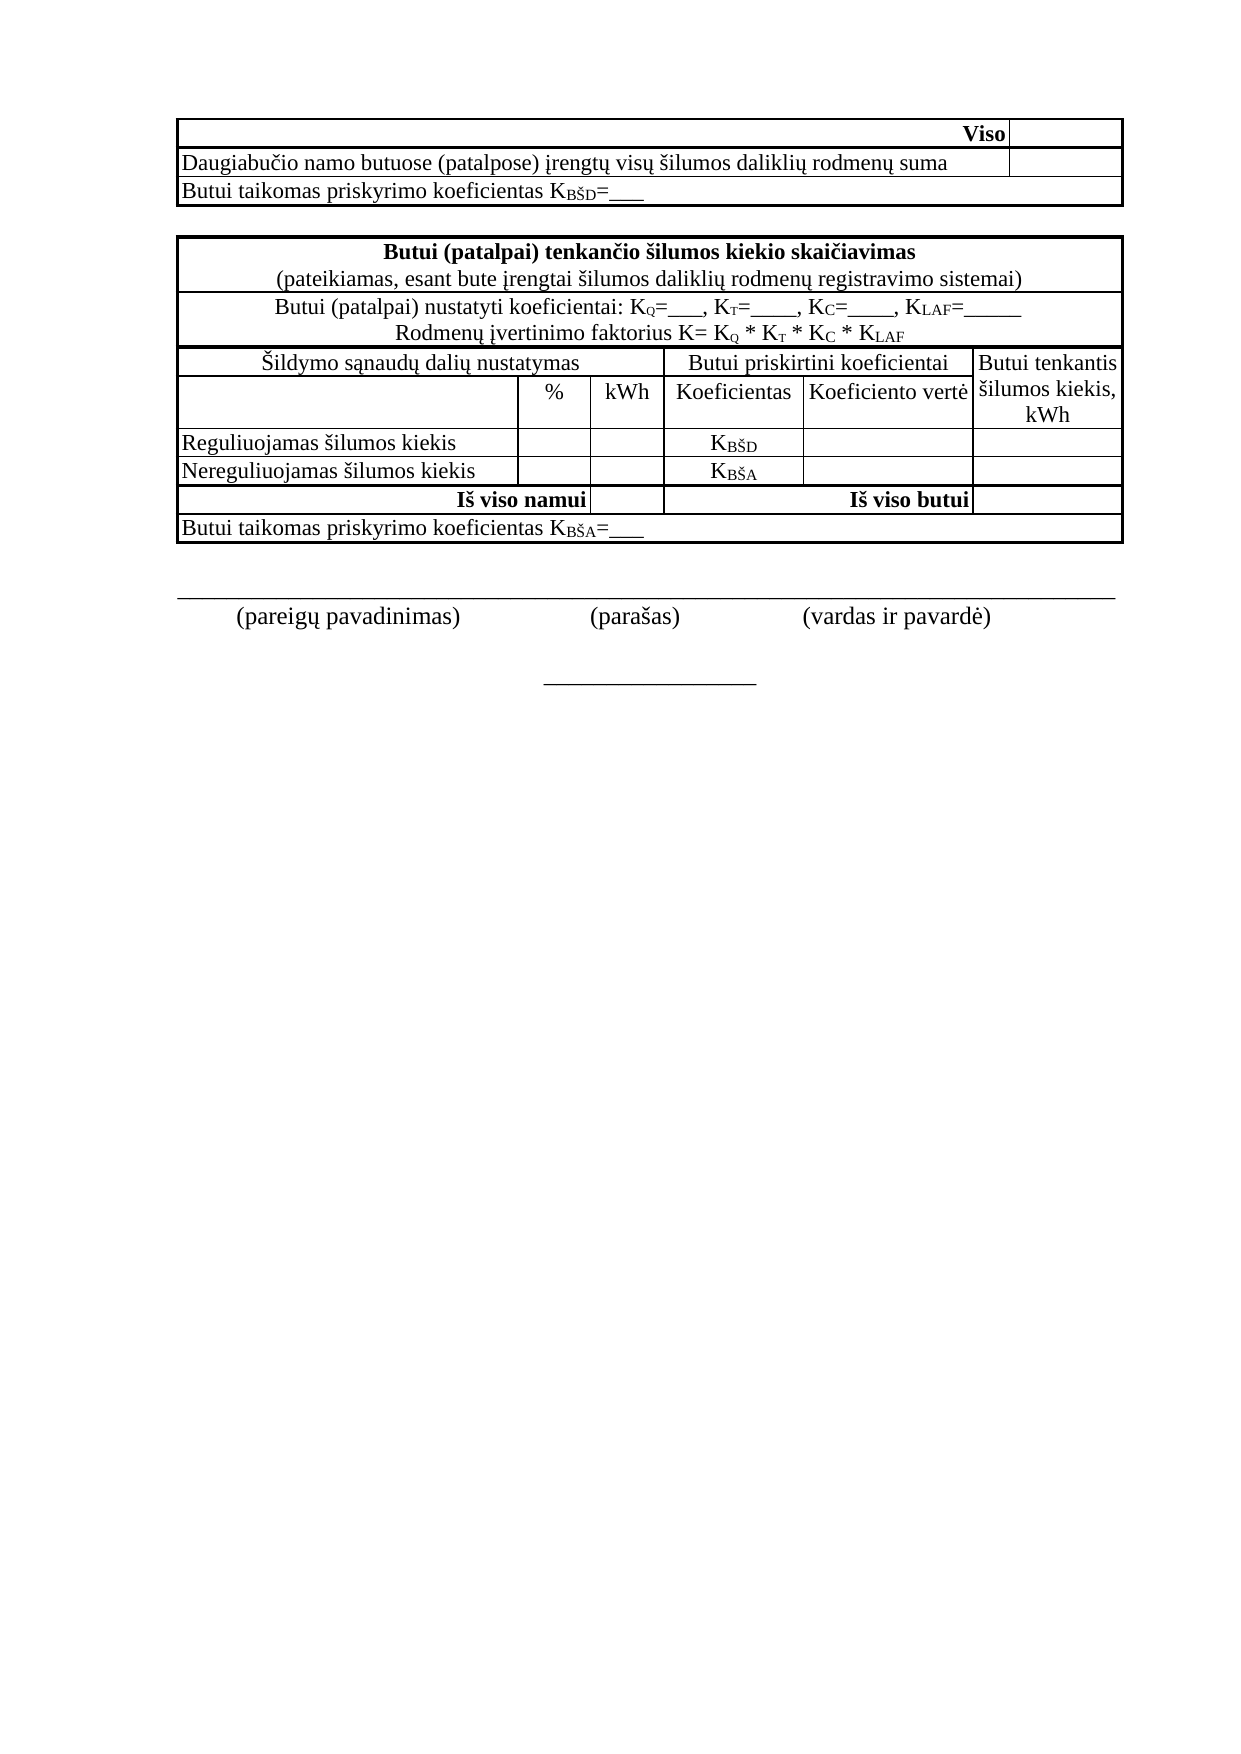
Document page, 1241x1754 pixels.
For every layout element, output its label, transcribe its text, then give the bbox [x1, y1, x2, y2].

table_cell Daugiabučio namo butuose (patalpose) įrengtų visų šilumos daliklių rodmenų suma [179, 149, 1009, 176]
table_cell [519, 429, 590, 456]
table_cell [1010, 120, 1121, 146]
table_cell [974, 457, 1121, 483]
table_cell Butui taikomas priskyrimo koeficientas KBŠA=___ [179, 515, 1121, 541]
table_cell Butui taikomas priskyrimo koeficientas KBŠD=___ [179, 177, 1121, 203]
table_cell % [519, 377, 590, 428]
table_cell Reguliuojamas šilumos kiekis [179, 429, 517, 456]
text _ [177, 573, 1122, 601]
table_cell [804, 429, 972, 456]
table_cell [974, 429, 1121, 456]
table_cell Butui (patalpai) nustatyti koeficientai: Kq=___, Kt=____, KC=____, KLAF=_____ Rodmenų įvertinimo faktorius K= Kq * Kt * KC * KLAF [179, 293, 1121, 345]
text _________________ [177, 659, 1122, 688]
table_cell [974, 487, 1121, 513]
table_cell [1010, 149, 1121, 176]
table_cell kWh [591, 377, 663, 428]
table_cell [804, 457, 972, 483]
table_cell Butui tenkantis šilumos kiekis, kWh [974, 349, 1121, 428]
table_cell [591, 457, 663, 483]
table_cell [591, 487, 663, 513]
table_cell [519, 457, 590, 483]
table_cell Koeficiento vertė [804, 377, 972, 428]
table_cell Nereguliuojamas šilumos kiekis [179, 457, 517, 483]
table_cell KBŠD [665, 429, 803, 456]
table_cell Butui priskirtini koeficientai [665, 349, 972, 375]
table_cell Iš viso butui [665, 487, 972, 513]
table_cell Iš viso namui [179, 487, 590, 513]
table_cell Koeficientas [665, 377, 803, 428]
table_cell Viso [179, 120, 1009, 146]
text (pareigų pavadinimas) (parašas) (vardas ir pavardė) [177, 601, 1122, 630]
table_cell [591, 429, 663, 456]
table_cell KBŠA [665, 457, 803, 483]
table_header Butui (patalpai) tenkančio šilumos kiekio skaičiavimas (pateikiamas, esant bute įrengtai šilumos daliklių rodmenų registravimo sistemai) [179, 239, 1121, 291]
table_cell [179, 377, 517, 428]
table_cell Šildymo sąnaudų dalių nustatymas [179, 349, 663, 375]
